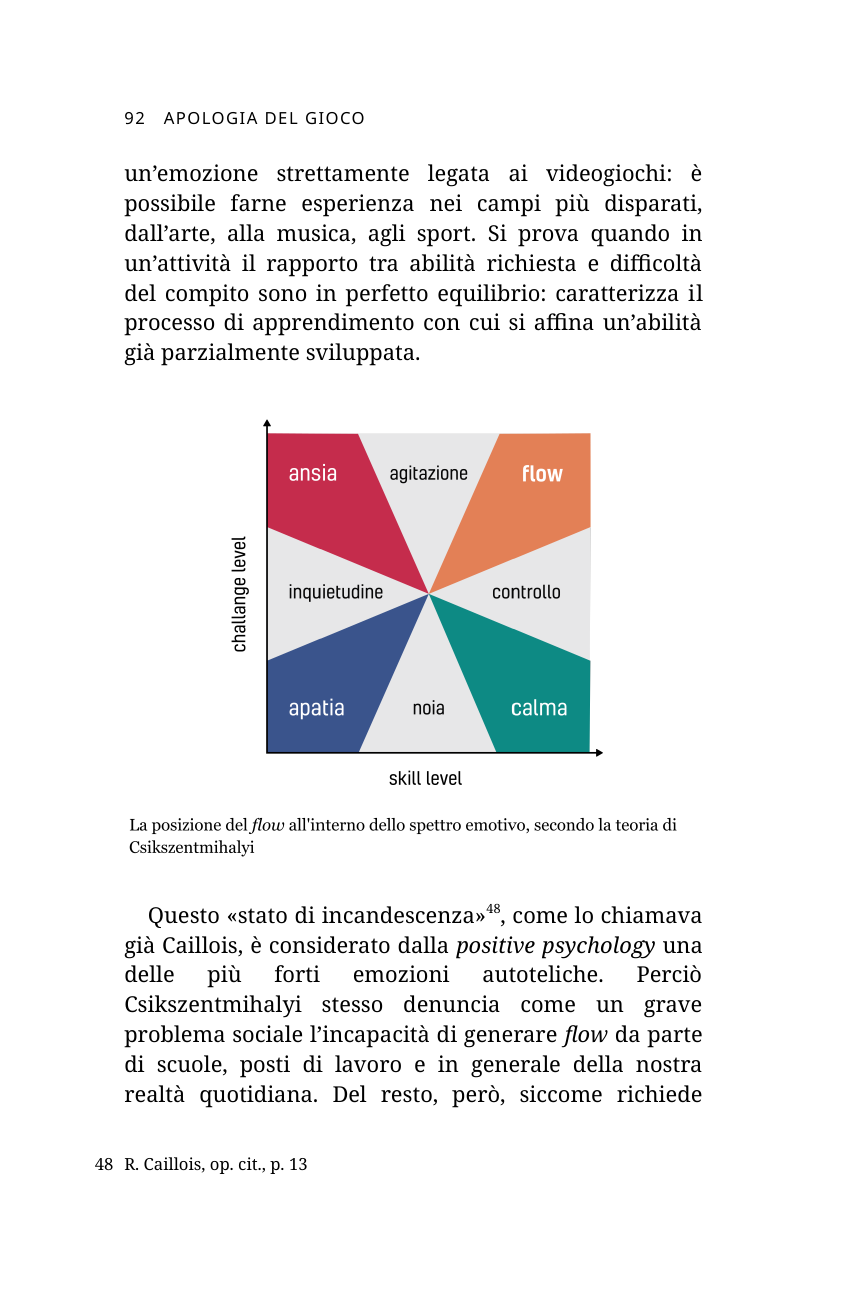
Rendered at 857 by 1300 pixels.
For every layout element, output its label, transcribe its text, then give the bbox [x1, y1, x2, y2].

text un’emozione strettamente legata ai videogiochi: è possibile farne esperienza nei campi più disparati, dall’arte, alla musica, agli sport. Si prova quando in un’attività il rapporto tra abilità richiesta e difficoltà del compito sono in perfetto equilibrio: caratterizza il processo di apprendimento con cui si affina un’abilità già parzialmente sviluppata. [124, 158, 703, 367]
text R. Caillois, op. cit., p. 13 [94, 1152, 703, 1175]
picture [127, 368, 707, 900]
text Questo «stato di incandescenza», come lo chiamava già Caillois, è considerato dalla positive psychology una delle più forti emozioni autoteliche. Perciò Csikszentmihalyi stesso denuncia come un grave problema sociale l’incapacità di generare flow da parte di scuole, posti di lavoro e in generale della nostra realtà quotidiana. Del resto, però, siccome richiede [124, 900, 703, 1108]
